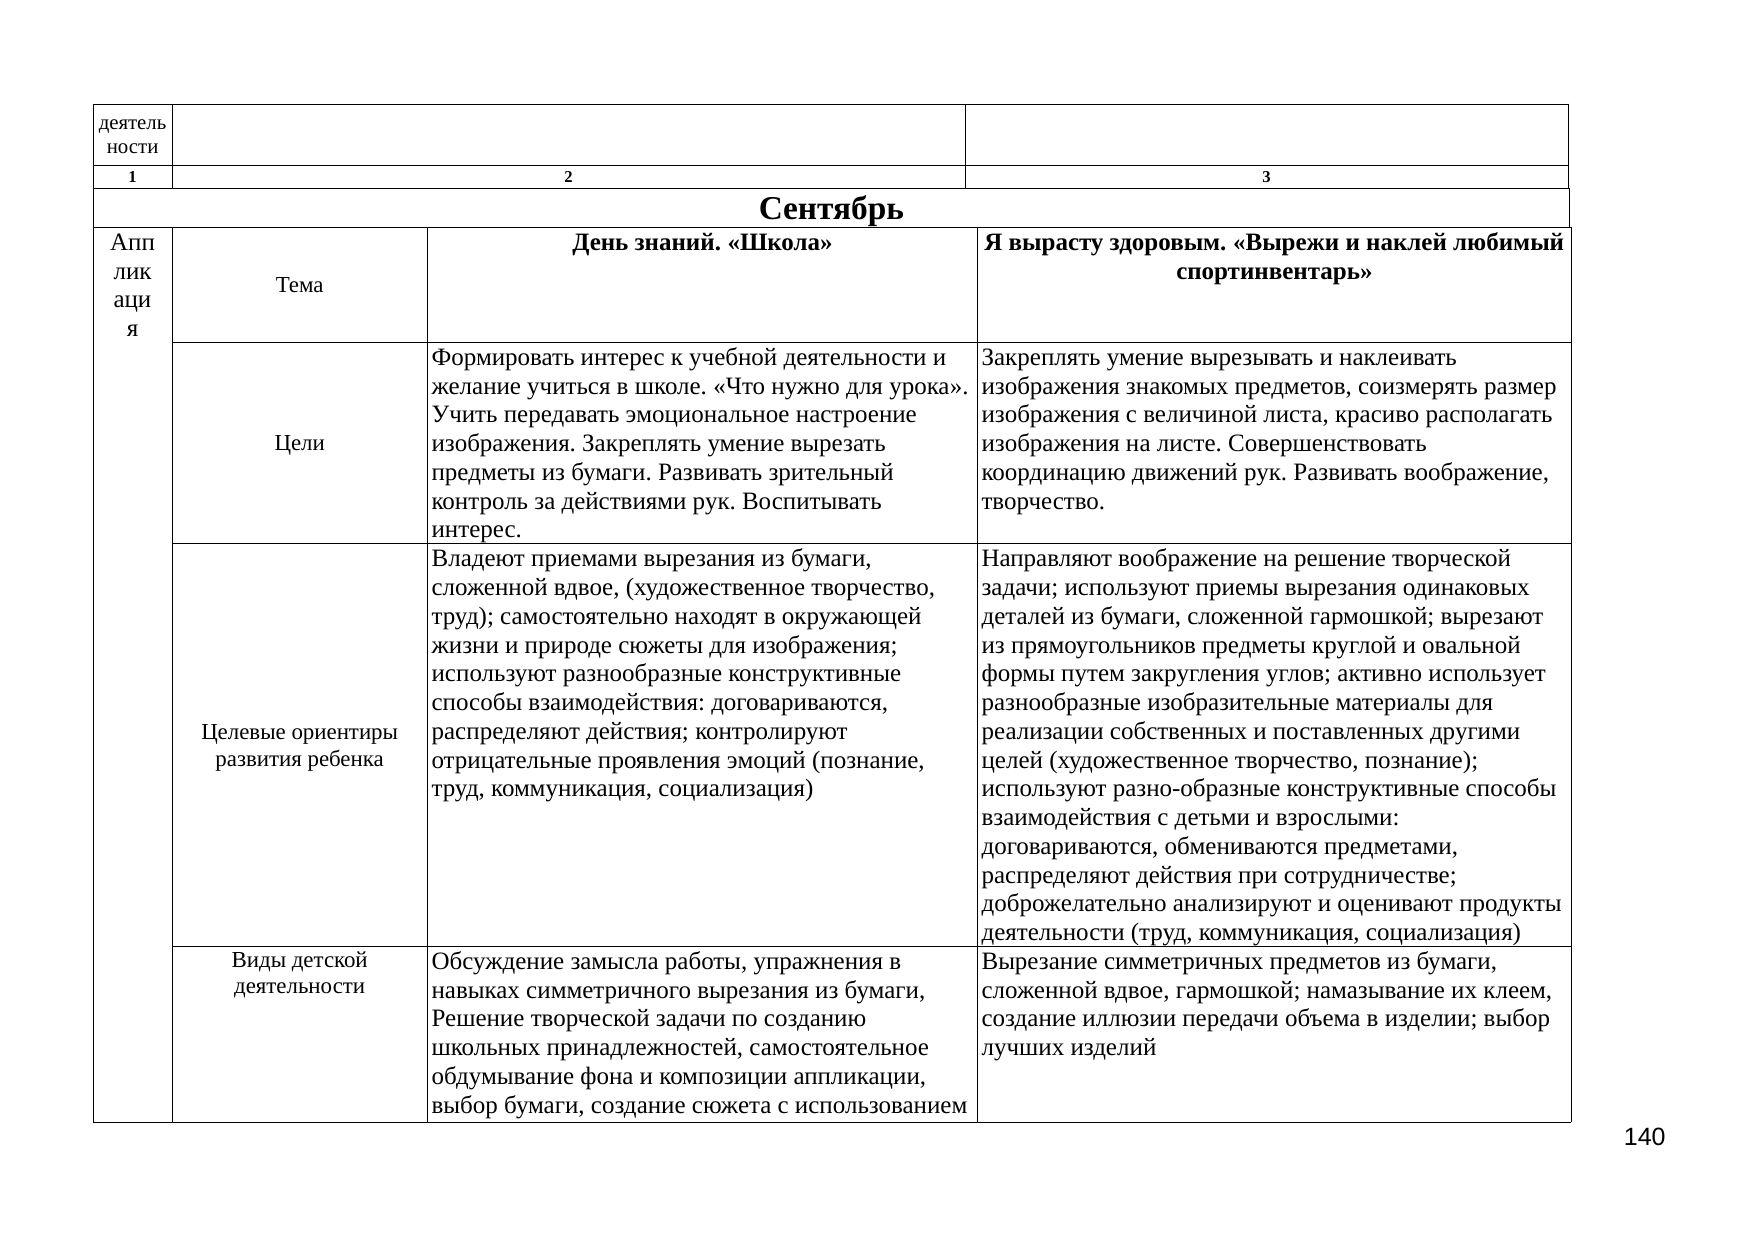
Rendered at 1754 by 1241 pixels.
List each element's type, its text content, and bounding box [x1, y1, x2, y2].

table_header Сентябрь [94, 189, 1569, 227]
table_header [966, 105, 1568, 165]
table_cell Виды детской деятельности [173, 947, 427, 1122]
table_header День знаний. «Школа» [428, 228, 977, 342]
table_cell Владеют приемами вырезания из бумаги, сложенной вдвое, (художественное творчество, труд); самостоятельно находят в окружающей жизни и природе сюжеты для изображения; используют разнообразные конструктивные способы взаимодействия: договариваются, распределяют действия; контролируют отрицательные проявления эмоций (познание, труд, коммуникация, социализация) [428, 544, 977, 946]
table_cell 1 [94, 166, 172, 188]
table_cell [94, 543, 172, 946]
table_cell 3 [966, 166, 1568, 188]
table_header Я вырасту здоровым. «Вырежи и наклей любимый спортинвентарь» [978, 228, 1571, 342]
table_header деятельности [94, 105, 172, 165]
table_cell Направляют воображение на решение творческой задачи; используют приемы вырезания одинаковых деталей из бумаги, сложенной гармошкой; вырезают из прямоугольников предметы круглой и овальной формы путем закругления углов; активно использует разнообразные изобразительные материалы для реализации собственных и поставленных другими целей (художественное творчество, познание); используют разно-образные конструктивные способы взаимодействия с детьми и взрослыми: договариваются, обмениваются предметами, распределяют действия при сотрудничестве; доброжелательно анализируют и оценивают продукты деятельности (труд, коммуникация, социализация) [978, 544, 1571, 946]
table_header Тема [173, 228, 427, 342]
table_cell Цели [173, 343, 427, 543]
table_cell [94, 946, 172, 1122]
table_cell Целевые ориентиры развития ребенка [173, 544, 427, 946]
table_cell Формировать интерес к учебной деятельности и желание учиться в школе. «Что нужно для урока». Учить передавать эмоциональное настроение изображения. Закреплять умение вырезать предметы из бумаги. Развивать зрительный контроль за действиями рук. Воспитывать интерес. [428, 343, 977, 543]
table_cell Обсуждение замысла работы, упражнения в навыках симметричного вырезания из бумаги, Решение творческой задачи по созданию школьных принадлежностей, самостоятельное обдумывание фона и композиции аппликации, выбор бумаги, создание сюжета с использованием [428, 947, 977, 1122]
table_header [173, 105, 965, 165]
table_cell [94, 342, 172, 543]
table_cell 2 [173, 166, 965, 188]
table_cell Вырезание симметричных предметов из бумаги, сложенной вдвое, гармошкой; намазывание их клеем, создание иллюзии передачи объема в изделии; выбор лучших изделий [978, 947, 1571, 1122]
table_cell Закреплять умение вырезывать и наклеивать изображения знакомых предметов, соизмерять размер изображения с величиной листа, красиво располагать изображения на листе. Совершенствовать координацию движений рук. Развивать воображение, творчество. [978, 343, 1571, 543]
table_header Аппликация [94, 228, 172, 342]
